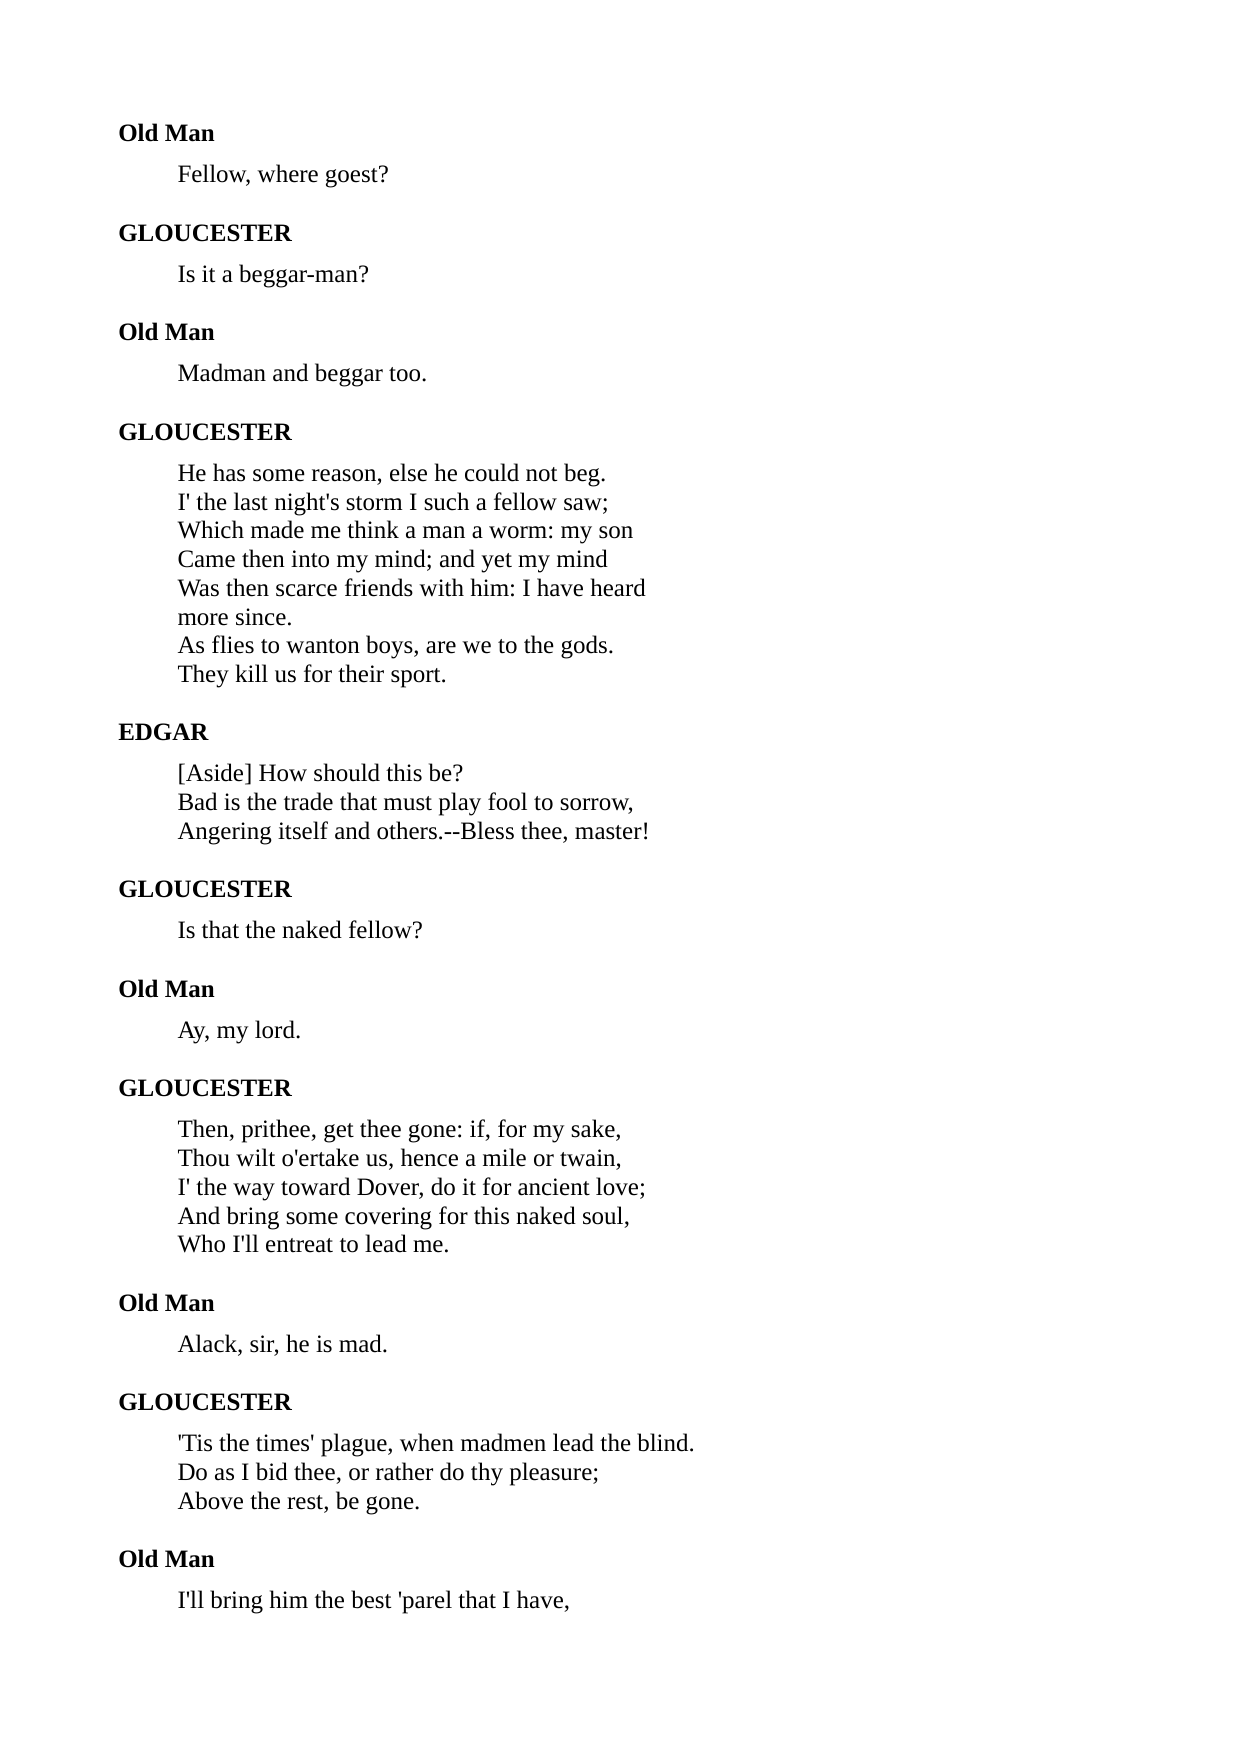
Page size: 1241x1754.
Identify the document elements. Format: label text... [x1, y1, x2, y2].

text GLOUCESTER [118, 1387, 1122, 1416]
text Then, prithee, get thee gone: if, for my sake, Thou wilt o'ertake us, hence a mile or twain, I' the way toward Dover, do it for ancient love; And bring some covering for this naked soul, Who I'll entreat to lead me. [177, 1114, 1063, 1258]
text Madman and beggar too. [177, 358, 1063, 387]
text Old Man [118, 1544, 1122, 1573]
text Old Man [118, 317, 1122, 346]
text EDGAR [118, 717, 1122, 746]
text Old Man [118, 118, 1122, 147]
text Is it a beggar-man? [177, 259, 1063, 288]
text GLOUCESTER [118, 1073, 1122, 1102]
text [Aside] How should this be? Bad is the trade that must play fool to sorrow, Angering itself and others.--Bless thee, master! [177, 758, 1063, 845]
text Is that the naked fellow? [177, 916, 1063, 944]
text Ay, my lord. [177, 1015, 1063, 1044]
text 'Tis the times' plague, when madmen lead the blind. Do as I bid thee, or rather do thy pleasure; Above the rest, be gone. [177, 1428, 1063, 1515]
text GLOUCESTER [118, 417, 1122, 445]
text Old Man [118, 1288, 1122, 1316]
text Old Man [118, 974, 1122, 1002]
text He has some reason, else he could not beg. I' the last night's storm I such a fellow saw; Which made me think a man a worm: my son Came then into my mind; and yet my mind Was then scarce friends with him: I have heard more since. As flies to wanton boys, are we to the gods. They kill us for their sport. [177, 458, 1063, 688]
text Fellow, where goest? [177, 159, 1063, 188]
text I'll bring him the best 'parel that I have, [177, 1585, 1063, 1614]
text GLOUCESTER [118, 218, 1122, 246]
text GLOUCESTER [118, 874, 1122, 903]
text Alack, sir, he is mad. [177, 1329, 1063, 1358]
